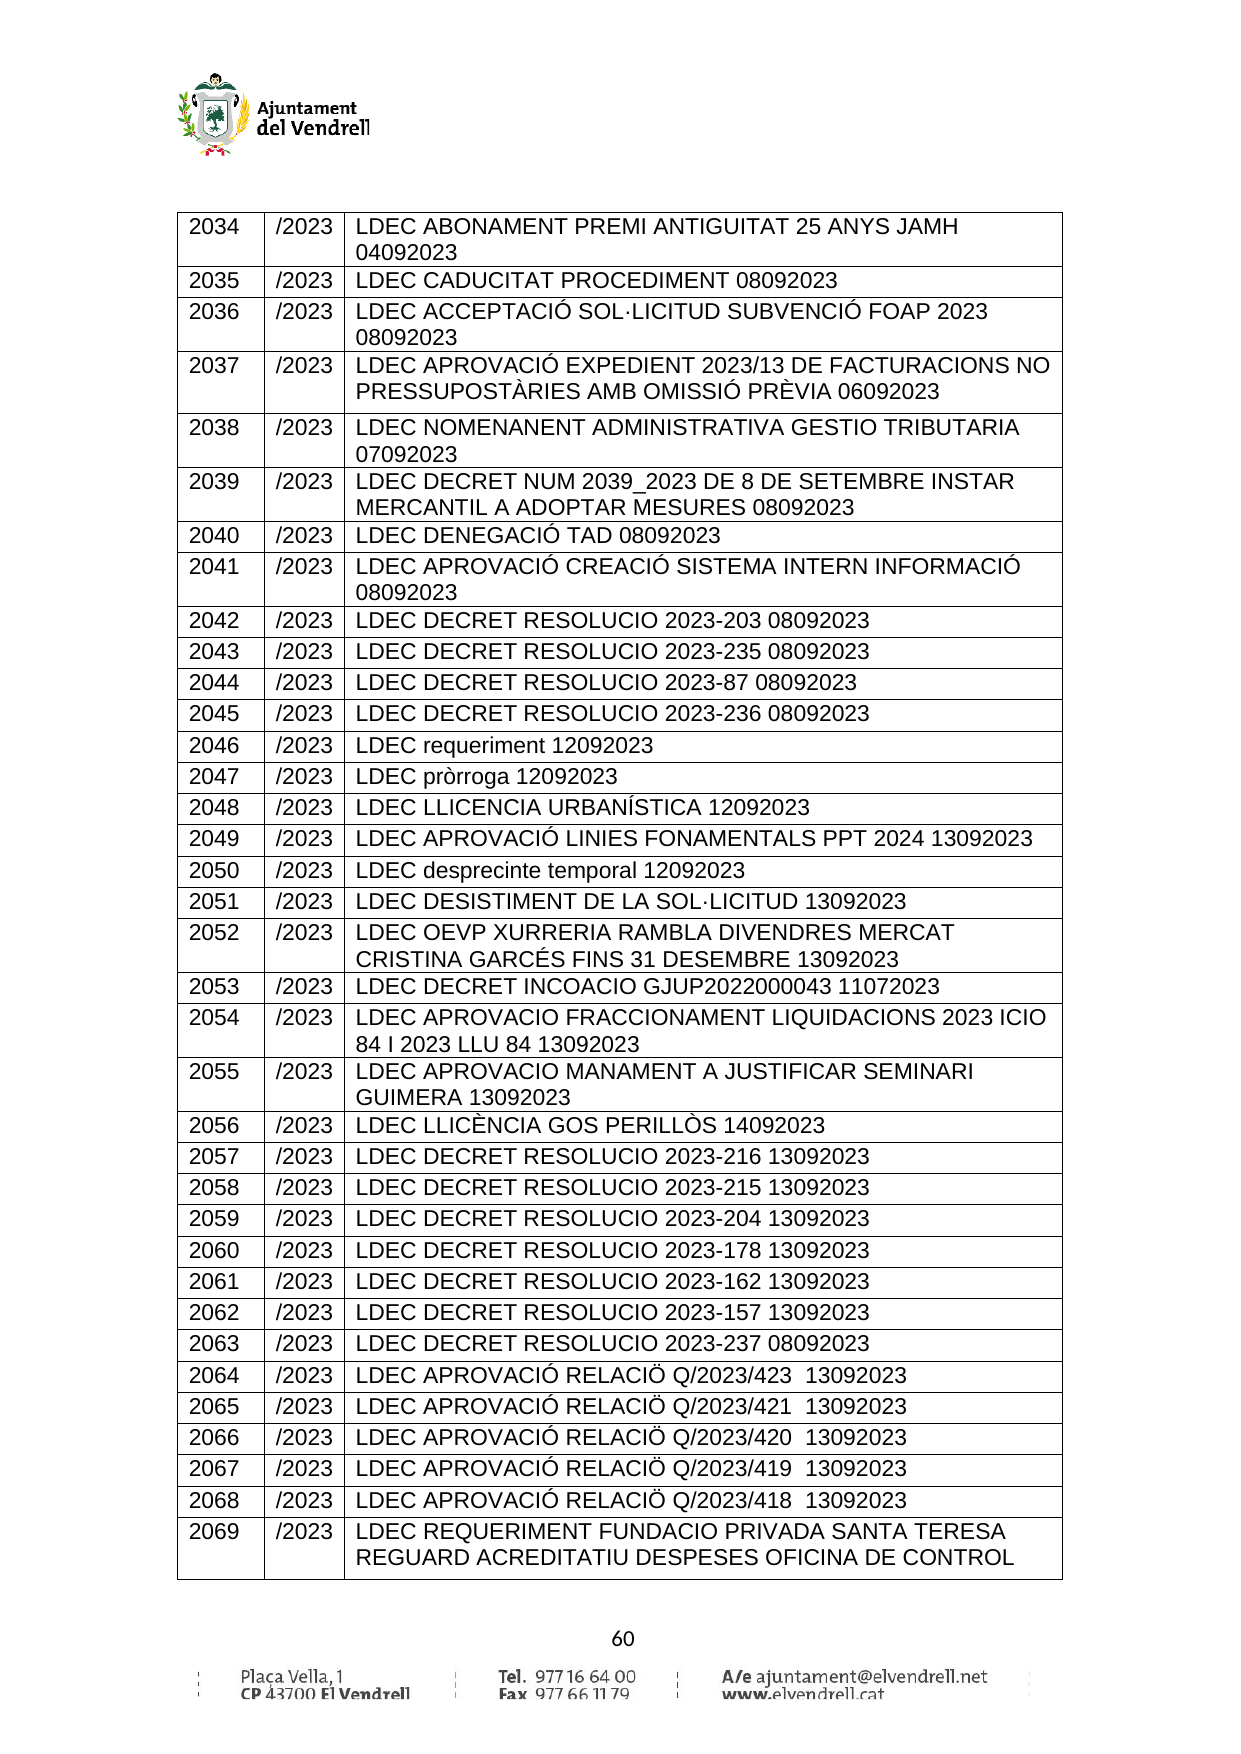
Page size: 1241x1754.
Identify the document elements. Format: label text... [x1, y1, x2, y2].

table_cell 2064 [178, 1362, 264, 1392]
table_cell /2023 [265, 553, 344, 606]
table_cell /2023 [265, 1455, 344, 1486]
table_cell 2062 [178, 1299, 264, 1329]
table_cell 2063 [178, 1330, 264, 1361]
table_cell 2040 [178, 522, 264, 552]
table_cell 2051 [178, 888, 264, 918]
table_cell 2042 [178, 607, 264, 637]
table_cell LDEC DECRET INCOACIO GJUP2022000043 11072023 [345, 973, 1062, 1003]
table_cell LDEC REQUERIMENT FUNDACIO PRIVADA SANTA TERESA REGUARD ACREDITATIU DESPESES OFICINA DE CONTROL [345, 1518, 1062, 1579]
table_cell LDEC APROVACIÓ EXPEDIENT 2023/13 DE FACTURACIONS NO PRESSUPOSTÀRIES AMB OMISSIÓ PRÈVIA 06092023 [345, 352, 1062, 413]
table_cell LDEC DECRET RESOLUCIO 2023-87 08092023 [345, 669, 1062, 699]
table_cell 2044 [178, 669, 264, 699]
table_cell LDEC DECRET RESOLUCIO 2023-178 13092023 [345, 1237, 1062, 1267]
table_cell /2023 [265, 1299, 344, 1329]
table_cell /2023 [265, 1362, 344, 1392]
table_cell 2052 [178, 919, 264, 972]
table_cell LDEC APROVACIÓ LINIES FONAMENTALS PPT 2024 13092023 [345, 825, 1062, 856]
table_cell /2023 [265, 638, 344, 668]
table_cell 2034 [178, 213, 264, 266]
table_cell LDEC DECRET RESOLUCIO 2023-235 08092023 [345, 638, 1062, 668]
table_cell 2043 [178, 638, 264, 668]
table_cell 2041 [178, 553, 264, 606]
table_cell /2023 [265, 1237, 344, 1267]
table_cell /2023 [265, 414, 344, 467]
table_cell /2023 [265, 1174, 344, 1204]
table_cell LDEC desprecinte temporal 12092023 [345, 857, 1062, 887]
table_cell LDEC ABONAMENT PREMI ANTIGUITAT 25 ANYS JAMH 04092023 [345, 213, 1062, 266]
table_cell /2023 [265, 1004, 344, 1057]
table_cell 2061 [178, 1268, 264, 1298]
table_cell 2065 [178, 1393, 264, 1423]
table_cell /2023 [265, 267, 344, 297]
table_cell LDEC APROVACIÓ RELACIÖ Q/2023/419 13092023 [345, 1455, 1062, 1486]
table_cell 2066 [178, 1424, 264, 1454]
table_cell /2023 [265, 1143, 344, 1173]
table_cell /2023 [265, 213, 344, 266]
table_cell /2023 [265, 1205, 344, 1236]
table_cell LDEC APROVACIÓ RELACIÖ Q/2023/418 13092023 [345, 1487, 1062, 1517]
table_cell LDEC NOMENANENT ADMINISTRATIVA GESTIO TRIBUTARIA 07092023 [345, 414, 1062, 467]
table_cell LDEC DECRET RESOLUCIO 2023-203 08092023 [345, 607, 1062, 637]
table_cell LDEC DECRET RESOLUCIO 2023-162 13092023 [345, 1268, 1062, 1298]
table_cell LDEC pròrroga 12092023 [345, 763, 1062, 793]
table_cell /2023 [265, 352, 344, 413]
table_cell /2023 [265, 973, 344, 1003]
table_cell LDEC requeriment 12092023 [345, 732, 1062, 762]
table_cell 2055 [178, 1058, 264, 1111]
table_cell 2067 [178, 1455, 264, 1486]
table_cell 2050 [178, 857, 264, 887]
table_cell 2045 [178, 700, 264, 731]
table_cell /2023 [265, 607, 344, 637]
table_cell /2023 [265, 468, 344, 521]
table_cell LDEC LLICÈNCIA GOS PERILLÒS 14092023 [345, 1112, 1062, 1142]
table_cell LDEC CADUCITAT PROCEDIMENT 08092023 [345, 267, 1062, 297]
table_cell /2023 [265, 1518, 344, 1579]
table_cell /2023 [265, 919, 344, 972]
table_cell /2023 [265, 700, 344, 731]
table_cell 2069 [178, 1518, 264, 1579]
table_cell /2023 [265, 1487, 344, 1517]
table_cell 2058 [178, 1174, 264, 1204]
table_cell LDEC DECRET RESOLUCIO 2023-236 08092023 [345, 700, 1062, 731]
table_cell /2023 [265, 888, 344, 918]
table_cell LDEC DECRET RESOLUCIO 2023-237 08092023 [345, 1330, 1062, 1361]
table_cell LDEC APROVACIÓ RELACIÖ Q/2023/423 13092023 [345, 1362, 1062, 1392]
table_cell LDEC APROVACIÓ RELACIÖ Q/2023/420 13092023 [345, 1424, 1062, 1454]
table_cell /2023 [265, 522, 344, 552]
table_cell LDEC APROVACIO FRACCIONAMENT LIQUIDACIONS 2023 ICIO 84 I 2023 LLU 84 13092023 [345, 1004, 1062, 1057]
table_cell 2036 [178, 298, 264, 351]
table_cell /2023 [265, 732, 344, 762]
table_cell LDEC ACCEPTACIÓ SOL·LICITUD SUBVENCIÓ FOAP 2023 08092023 [345, 298, 1062, 351]
table_cell 2039 [178, 468, 264, 521]
table_cell LDEC LLICENCIA URBANÍSTICA 12092023 [345, 794, 1062, 824]
table_cell 2056 [178, 1112, 264, 1142]
table_cell 2054 [178, 1004, 264, 1057]
table_cell 2035 [178, 267, 264, 297]
table_cell 2047 [178, 763, 264, 793]
table_cell 2053 [178, 973, 264, 1003]
table_cell LDEC DECRET RESOLUCIO 2023-215 13092023 [345, 1174, 1062, 1204]
table_cell /2023 [265, 763, 344, 793]
table_cell 2046 [178, 732, 264, 762]
table_cell LDEC APROVACIÓ RELACIÖ Q/2023/421 13092023 [345, 1393, 1062, 1423]
table_cell 2049 [178, 825, 264, 856]
table_cell /2023 [265, 794, 344, 824]
table_cell LDEC DECRET RESOLUCIO 2023-157 13092023 [345, 1299, 1062, 1329]
table_cell 2068 [178, 1487, 264, 1517]
table_cell LDEC APROVACIO MANAMENT A JUSTIFICAR SEMINARI GUIMERA 13092023 [345, 1058, 1062, 1111]
table_cell /2023 [265, 298, 344, 351]
table_cell /2023 [265, 669, 344, 699]
table_cell 2060 [178, 1237, 264, 1267]
table_cell 2057 [178, 1143, 264, 1173]
table_cell /2023 [265, 1393, 344, 1423]
table_cell LDEC OEVP XURRERIA RAMBLA DIVENDRES MERCAT CRISTINA GARCÉS FINS 31 DESEMBRE 13092023 [345, 919, 1062, 972]
table_cell LDEC DENEGACIÓ TAD 08092023 [345, 522, 1062, 552]
table_cell LDEC DESISTIMENT DE LA SOL·LICITUD 13092023 [345, 888, 1062, 918]
table_cell LDEC DECRET RESOLUCIO 2023-216 13092023 [345, 1143, 1062, 1173]
table_cell /2023 [265, 1424, 344, 1454]
table_cell /2023 [265, 1330, 344, 1361]
table_cell LDEC DECRET NUM 2039_2023 DE 8 DE SETEMBRE INSTAR MERCANTIL A ADOPTAR MESURES 08092023 [345, 468, 1062, 521]
table_cell 2048 [178, 794, 264, 824]
table_cell /2023 [265, 1058, 344, 1111]
table_cell /2023 [265, 1112, 344, 1142]
table_cell /2023 [265, 857, 344, 887]
table_cell 2038 [178, 414, 264, 467]
table_cell 2059 [178, 1205, 264, 1236]
table_cell LDEC DECRET RESOLUCIO 2023-204 13092023 [345, 1205, 1062, 1236]
table_cell 2037 [178, 352, 264, 413]
table_cell /2023 [265, 825, 344, 856]
table_cell /2023 [265, 1268, 344, 1298]
table_cell LDEC APROVACIÓ CREACIÓ SISTEMA INTERN INFORMACIÓ 08092023 [345, 553, 1062, 606]
